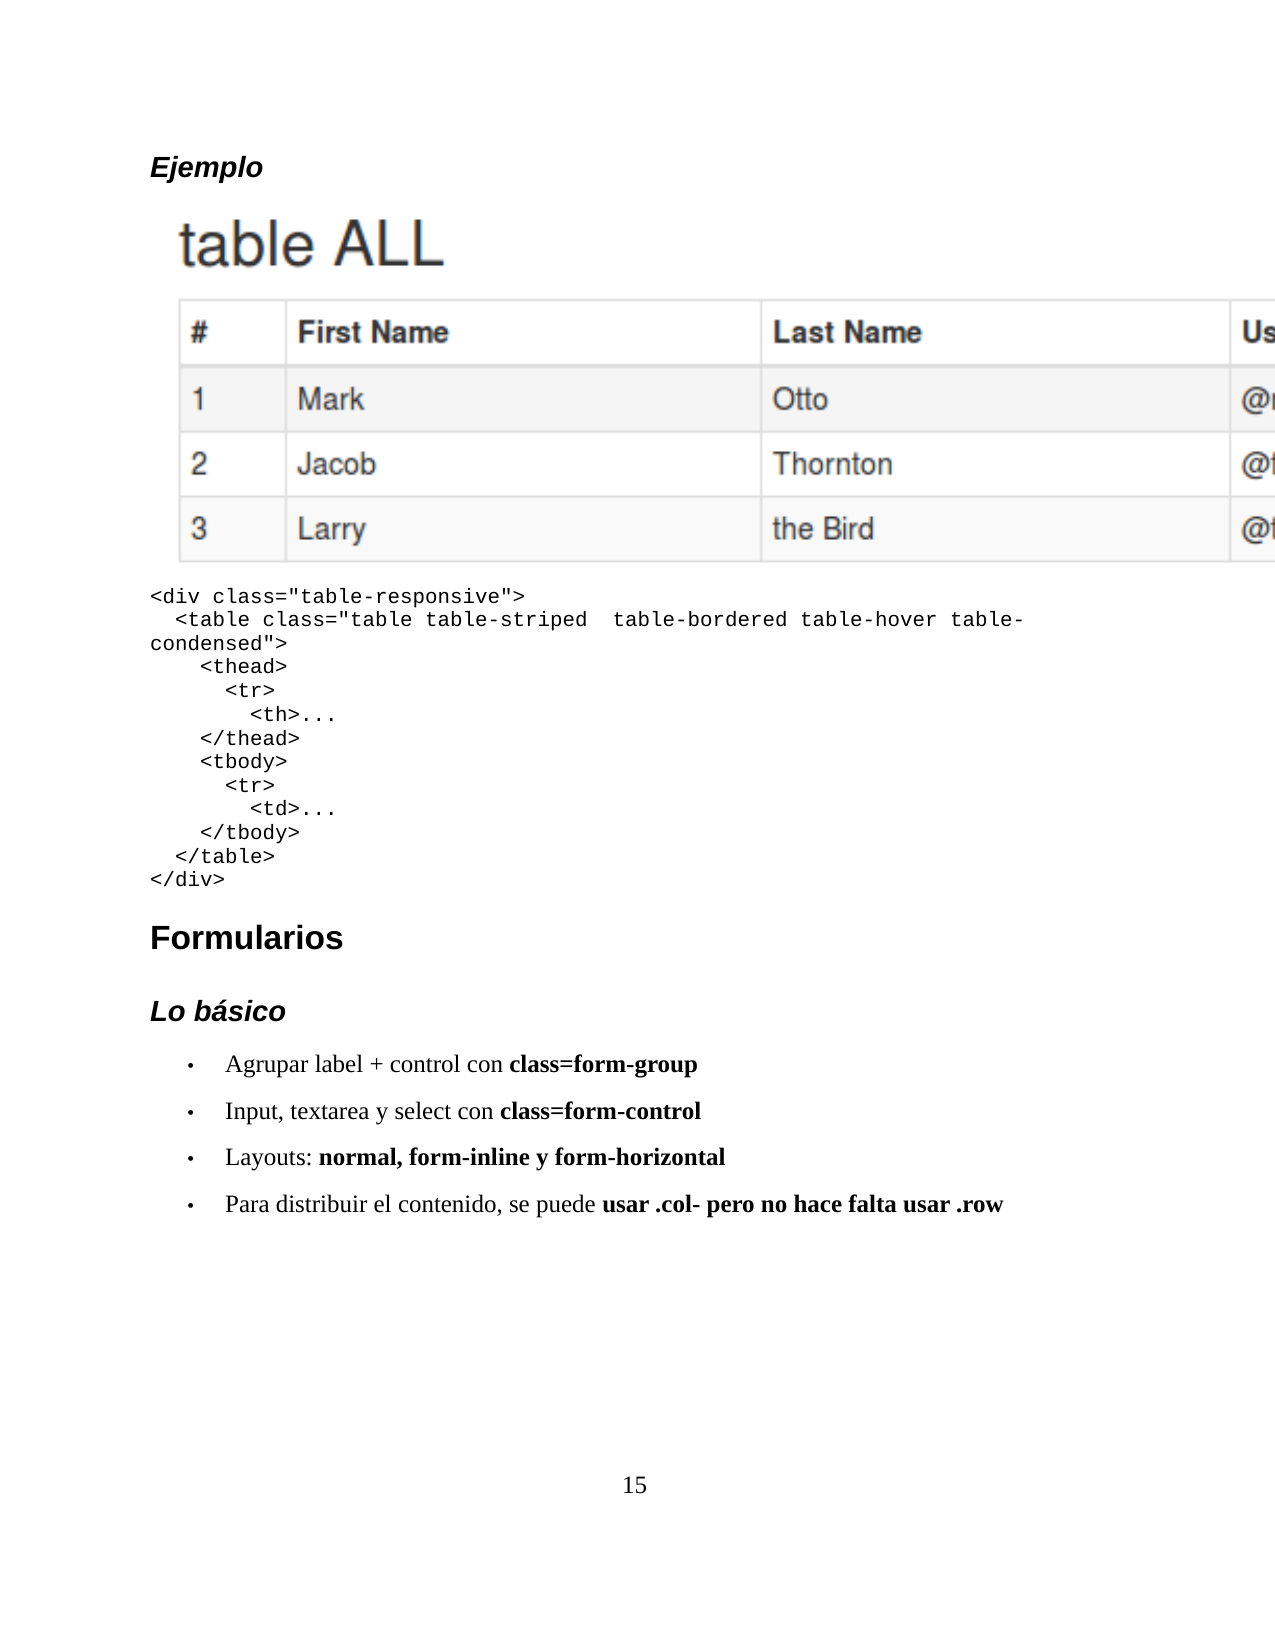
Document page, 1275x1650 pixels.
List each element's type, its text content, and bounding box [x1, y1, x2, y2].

text </thead> [150, 727, 1125, 751]
subtitle Ejemplo [150, 150, 1125, 183]
text <tbody> [150, 751, 1125, 775]
picture [150, 196, 1275, 586]
list Agrupar label + control con class=form-group [187, 1049, 1125, 1078]
list Layouts: normal, form-inline y form-horizontal [187, 1142, 1125, 1171]
text <div class="table-responsive"> [150, 586, 1125, 609]
list Para distribuir el contenido, se puede usar .col- pero no hace falta usar .row [187, 1189, 1125, 1218]
text <tr> [150, 680, 1125, 704]
text <thead> [150, 657, 1125, 680]
text <table class="table table-striped table-bordered table-hover table-condensed"> [150, 609, 1125, 657]
subtitle Lo básico [150, 994, 1125, 1028]
text <tr> [150, 775, 1125, 798]
text </tbody> [150, 822, 1125, 846]
text </div> [150, 869, 1125, 893]
text <td>... [150, 798, 1125, 822]
list Input, textarea y select con class=form-control [187, 1096, 1125, 1124]
text </table> [150, 846, 1125, 869]
text <th>... [150, 704, 1125, 727]
subtitle Formularios [150, 918, 1125, 957]
